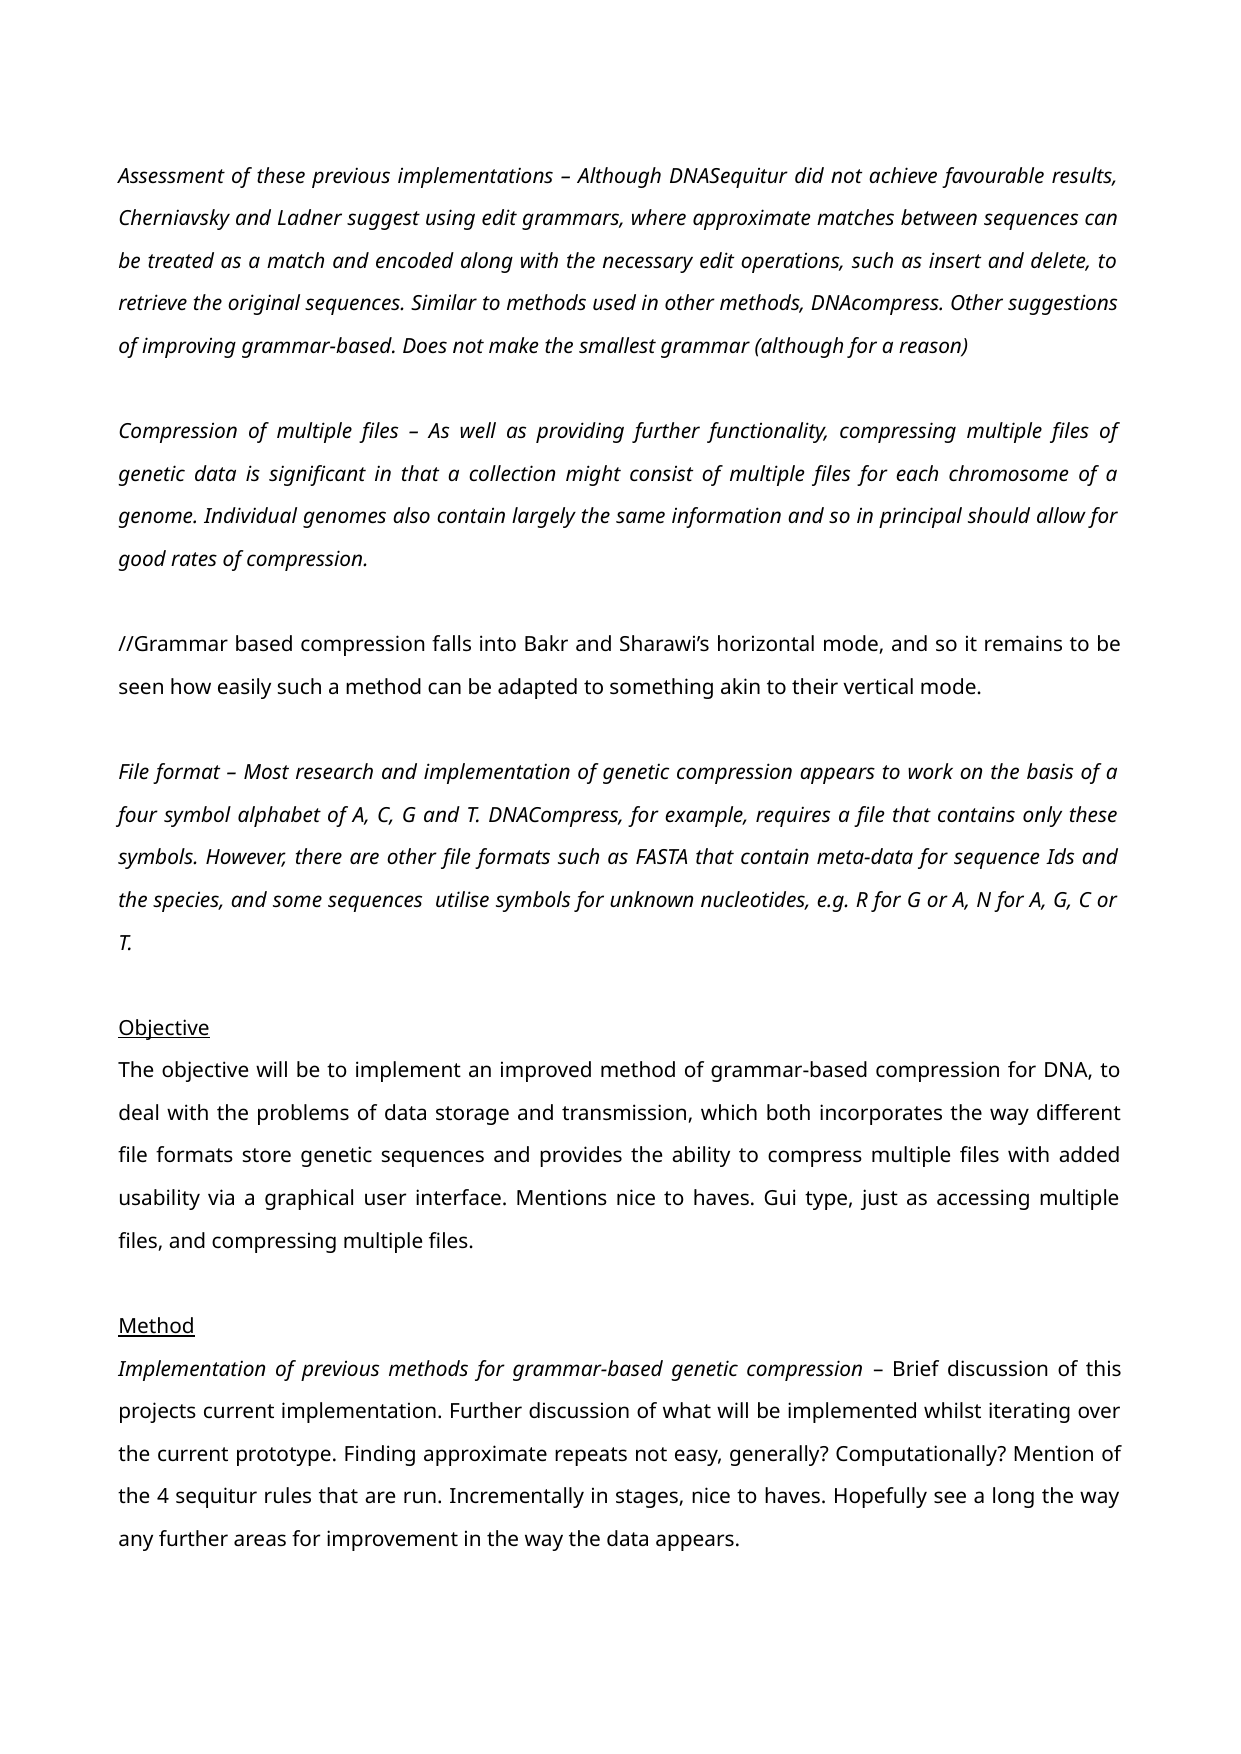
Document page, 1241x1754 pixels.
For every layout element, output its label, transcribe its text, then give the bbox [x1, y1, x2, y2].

text Assessment of these previous implementations – Although DNASequitur did not achieve favourable results, Cherniavsky and Ladner suggest using edit grammars, where approximate matches between sequences can be treated as a match and encoded along with the necessary edit operations, such as insert and delete, to retrieve the original sequences. Similar to methods used in other methods, DNAcompress. Other suggestions of improving grammar-based. Does not make the smallest grammar (although for a reason) [118, 161, 1122, 359]
text Implementation of previous methods for grammar-based genetic compression – Brief discussion of this projects current implementation. Further discussion of what will be implemented whilst iterating over the current prototype. Finding approximate repeats not easy, generally? Computationally? Mention of the 4 sequitur rules that are run. Incrementally in stages, nice to haves. Hopefully see a long the way any further areas for improvement in the way the data appears. [118, 1354, 1122, 1552]
text Compression of multiple files – As well as providing further functionality, compressing multiple files of genetic data is significant in that a collection might consist of multiple files for each chromosome of a genome. Individual genomes also contain largely the same information and so in principal should allow for good rates of compression. [118, 416, 1122, 573]
text File format – Most research and implementation of genetic compression appears to work on the basis of a four symbol alphabet of A, C, G and T. DNACompress, for example, requires a file that contains only these symbols. However, there are other file formats such as FASTA that contain meta-data for sequence Ids and the species, and some sequences utilise symbols for unknown nucleotides, e.g. R for G or A, N for A, G, C or T. [118, 757, 1122, 956]
text Method [118, 1311, 1122, 1339]
text //Grammar based compression falls into Bakr and Sharawi’s horizontal mode, and so it remains to be seen how easily such a method can be adapted to something akin to their vertical mode. [118, 629, 1122, 700]
text Objective [118, 1013, 1122, 1041]
text The objective will be to implement an improved method of grammar-based compression for DNA, to deal with the problems of data storage and transmission, which both incorporates the way different file formats store genetic sequences and provides the ability to compress multiple files with added usability via a graphical user interface. Mentions nice to haves. Gui type, just as accessing multiple files, and compressing multiple files. [118, 1055, 1122, 1254]
